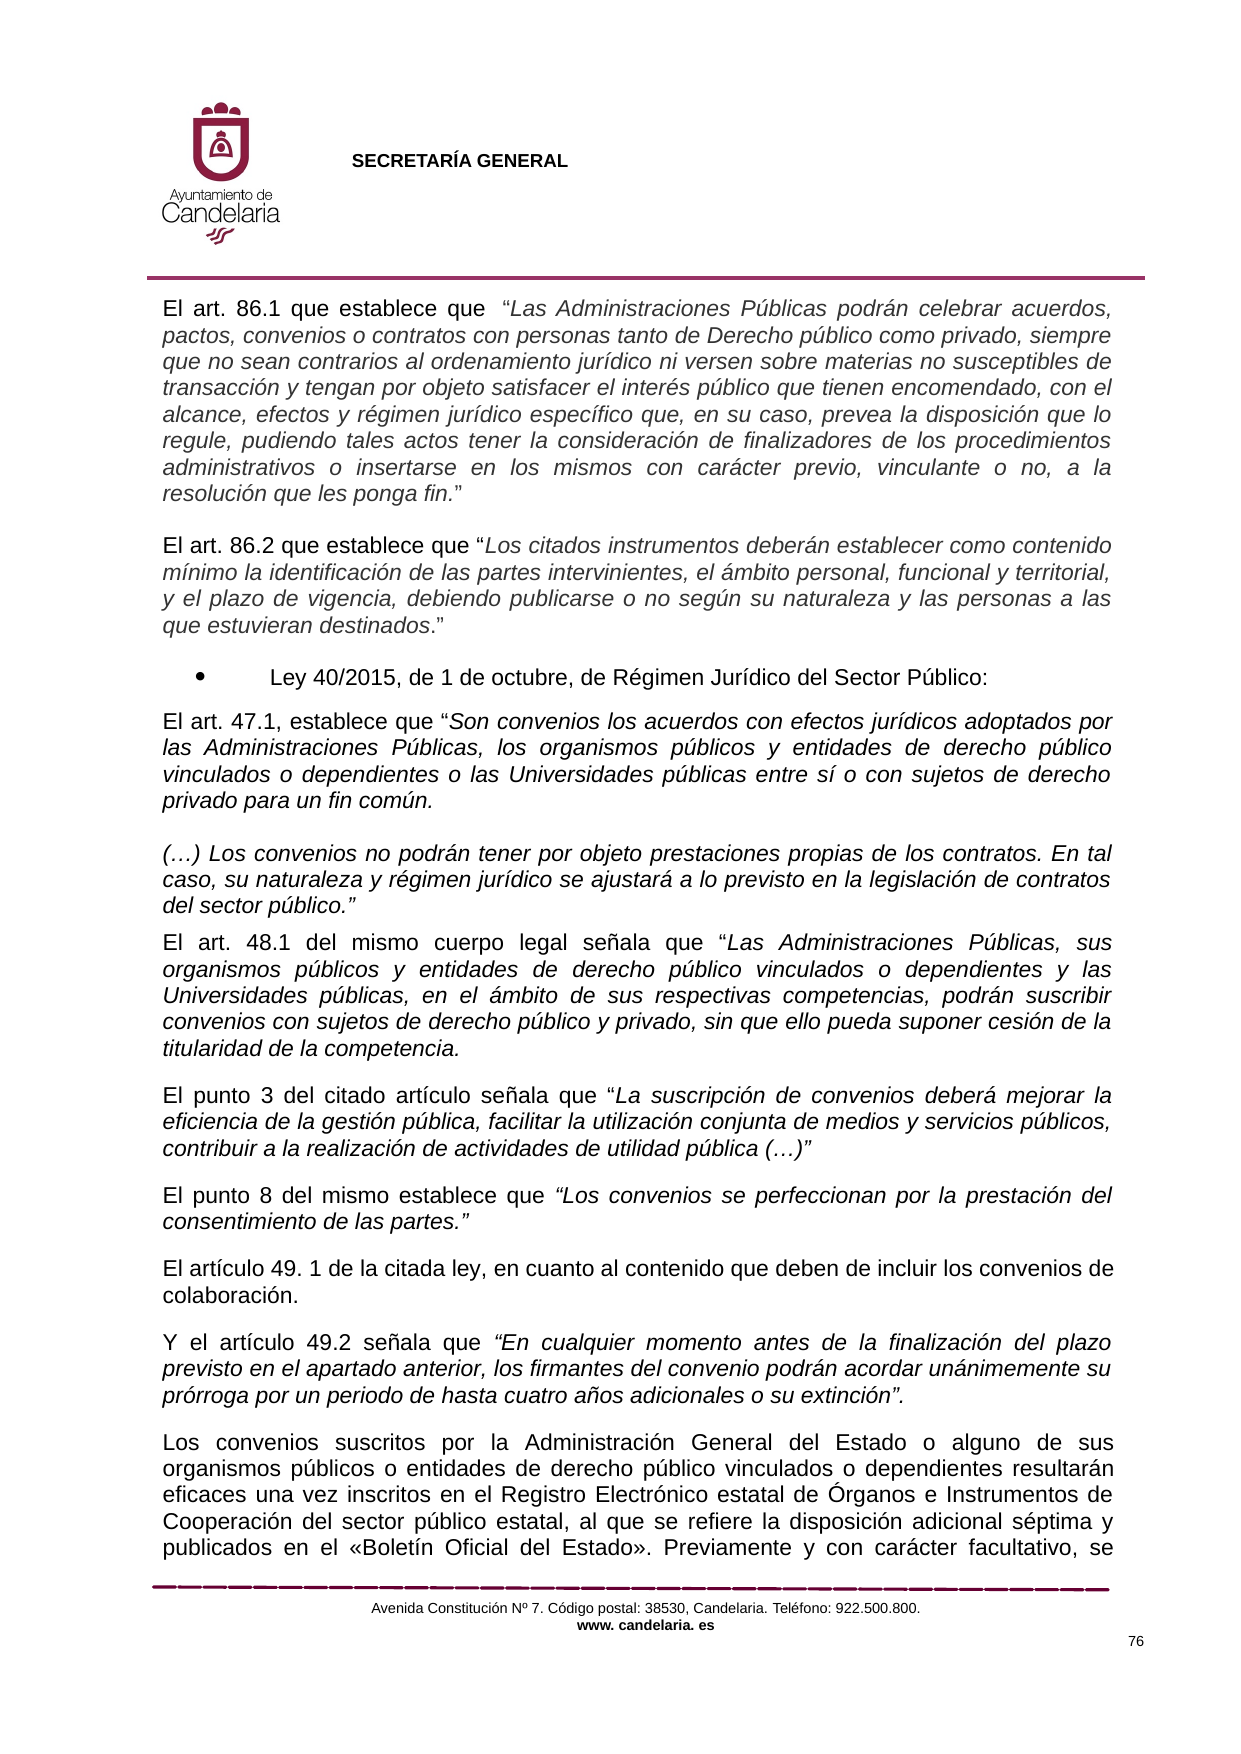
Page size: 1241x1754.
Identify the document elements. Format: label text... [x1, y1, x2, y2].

text Y el artículo 49.2 señala que “En cualquier momento antes de la finalización del plazo previsto en el apartado anterior, los firmantes del convenio podrán acordar unánimemente su prórroga por un periodo de hasta cuatro años adicionales o su extinción”. [162, 1329, 1114, 1408]
text El punto 8 del mismo establece que “Los convenios se perfeccionan por la prestación del consentimiento de las partes.” [162, 1182, 1114, 1234]
text El art. 86.2 que establece que “Los citados instrumentos deberán establecer como contenido mínimo la identificación de las partes intervinientes, el ámbito personal, funcional y territorial, y el plazo de vigencia, debiendo publicarse o no según su naturaleza y las personas a las que estuvieran destinados.” [162, 532, 1114, 638]
text (…) Los convenios no podrán tener por objeto prestaciones propias de los contratos. En tal caso, su naturaleza y régimen jurídico se ajustará a lo previsto en la legislación de contratos del sector público.” [162, 840, 1114, 919]
text El art. 47.1, establece que “Son convenios los acuerdos con efectos jurídicos adoptados por las Administraciones Públicas, los organismos públicos y entidades de derecho público vinculados o dependientes o las Universidades públicas entre sí o con sujetos de derecho privado para un fin común. [162, 708, 1114, 813]
text El punto 3 del citado artículo señala que “La suscripción de convenios deberá mejorar la eficiencia de la gestión pública, facilitar la utilización conjunta de medios y servicios públicos, contribuir a la realización de actividades de utilidad pública (…)” [162, 1082, 1114, 1161]
text El art. 86.1 que establece que “Las Administraciones Públicas podrán celebrar acuerdos, pactos, convenios o contratos con personas tanto de Derecho público como privado, siempre que no sean contrarios al ordenamiento jurídico ni versen sobre materias no susceptibles de transacción y tengan por objeto satisfacer el interés público que tienen encomendado, con el alcance, efectos y régimen jurídico específico que, en su caso, prevea la disposición que lo regule, pudiendo tales actos tener la consideración de finalizadores de los procedimientos administrativos o insertarse en los mismos con carácter previo, vinculante o no, a la resolución que les ponga fin.” [162, 295, 1114, 506]
text El artículo 49. 1 de la citada ley, en cuanto al contenido que deben de incluir los convenios de colaboración. [162, 1255, 1114, 1308]
text El art. 48.1 del mismo cuerpo legal señala que “Las Administraciones Públicas, sus organismos públicos y entidades de derecho público vinculados o dependientes y las Universidades públicas, en el ámbito de sus respectivas competencias, podrán suscribir convenios con sujetos de derecho público y privado, sin que ello pueda suponer cesión de la titularidad de la competencia. [162, 929, 1114, 1061]
list Ley 40/2015, de 1 de octubre, de Régimen Jurídico del Sector Público: [196, 664, 1114, 691]
text Los convenios suscritos por la Administración General del Estado o alguno de sus organismos públicos o entidades de derecho público vinculados o dependientes resultarán eficaces una vez inscritos en el Registro Electrónico estatal de Órganos e Instrumentos de Cooperación del sector público estatal, al que se refiere la disposición adicional séptima y publicados en el «Boletín Oficial del Estado». Previamente y con carácter facultativo, se [162, 1429, 1114, 1561]
